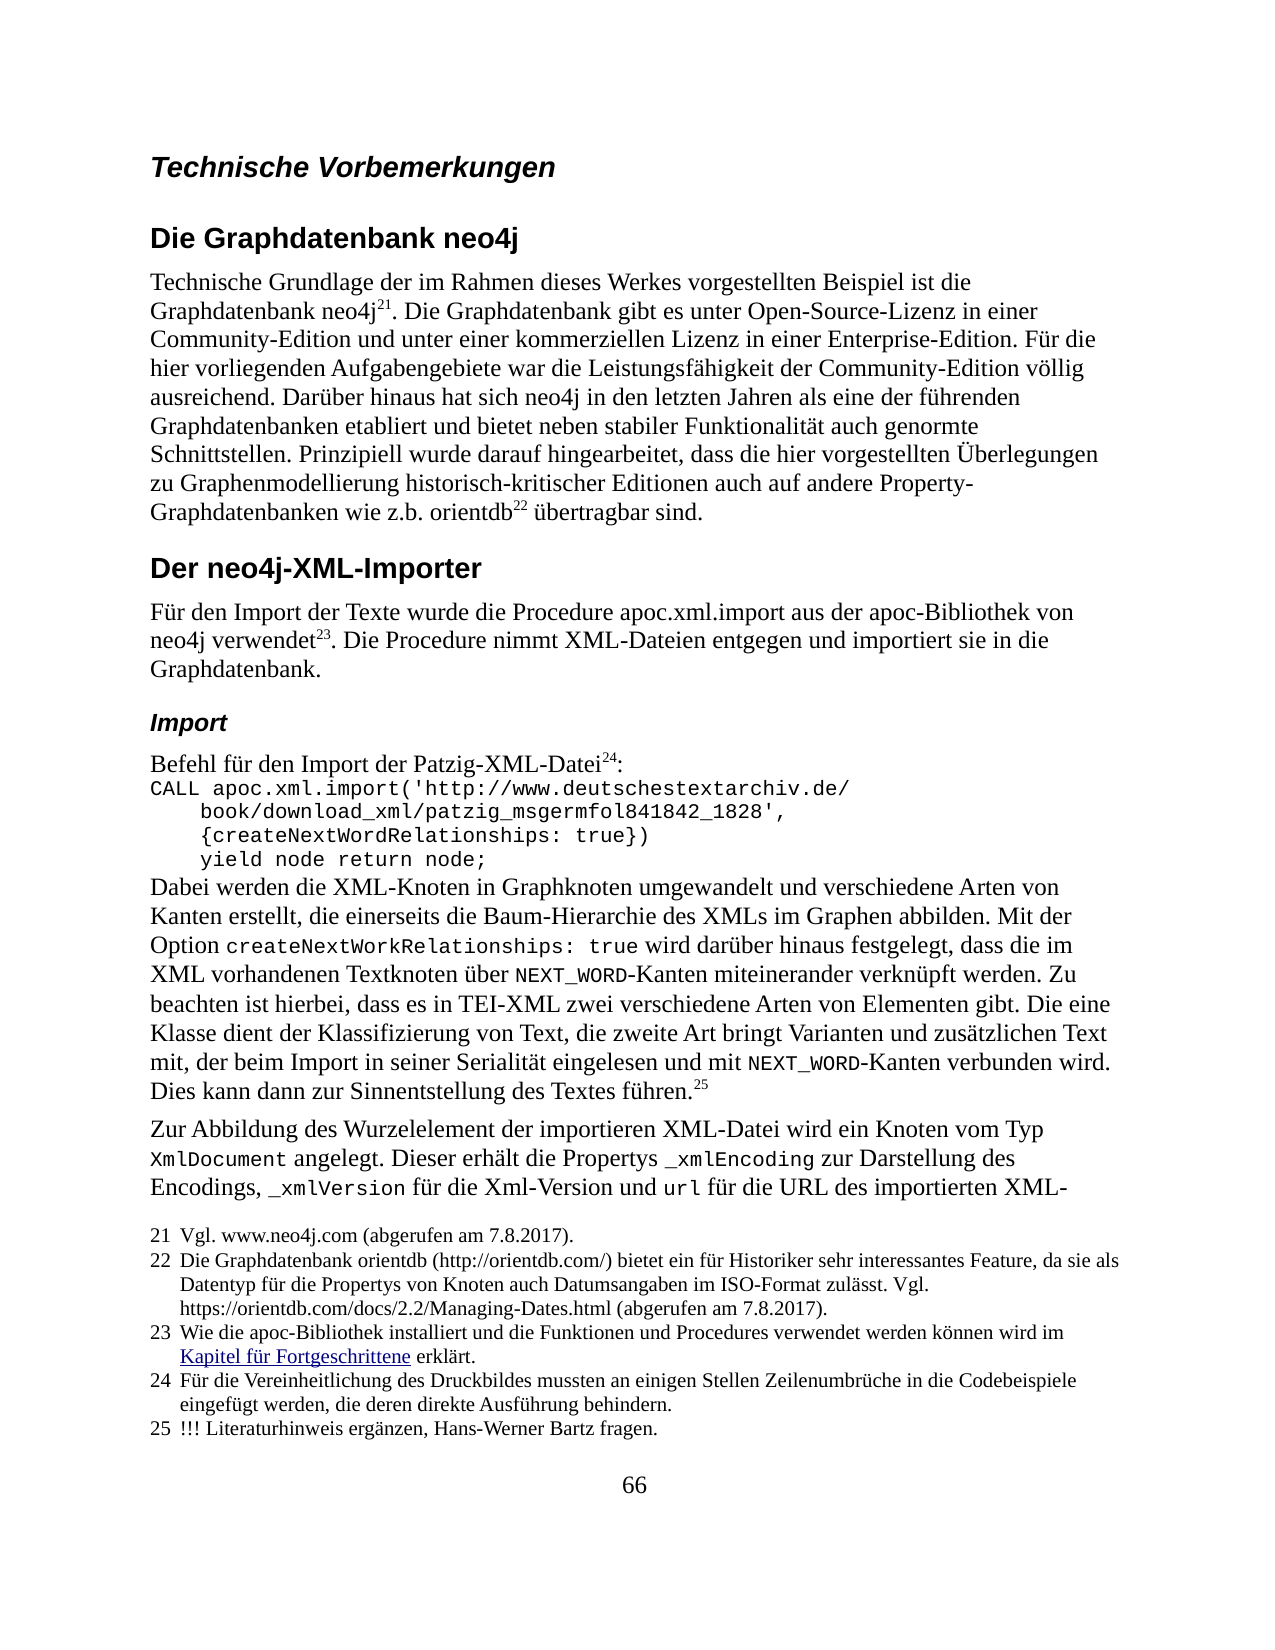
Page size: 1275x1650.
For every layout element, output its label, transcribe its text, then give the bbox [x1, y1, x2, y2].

text yield node return node; [150, 849, 1125, 872]
text !!! Literaturhinweis ergänzen, Hans-Werner Bartz fragen. [150, 1416, 1125, 1440]
text {createNextWordRelationships: true}) [150, 825, 1125, 849]
subtitle Import [150, 708, 1125, 737]
text Für die Vereinheitlichung des Druckbildes mussten an einigen Stellen Zeilenumbrüche in die Codebeispiele eingefügt werden, die deren direkte Ausführung behindern. [150, 1368, 1125, 1416]
text Befehl für den Import der Patzig-XML-Datei: [150, 749, 1125, 778]
text Vgl. www.neo4j.com (abgerufen am 7.8.2017). [150, 1223, 1125, 1247]
subtitle Die Graphdatenbank neo4j [150, 221, 1125, 254]
subtitle Technische Vorbemerkungen [150, 150, 1125, 183]
text book/download_xml/patzig_msgermfol841842_1828', [150, 802, 1125, 825]
text Für den Import der Texte wurde die Procedure apoc.xml.import aus der apoc-Bibliothek von neo4j verwendet. Die Procedure nimmt XML-Dateien entgegen und importiert sie in die Graphdatenbank. [150, 597, 1125, 683]
text Zur Abbildung des Wurzelelement der importieren XML-Datei wird ein Knoten vom Typ XmlDocument angelegt. Dieser erhält die Propertys _xmlEncoding zur Darstellung des Encodings, _xmlVersion für die Xml-Version und url für die URL des importierten XML- [150, 1114, 1125, 1202]
text Wie die apoc-Bibliothek installiert und die Funktionen und Procedures verwendet werden können wird im Kapitel für Fortgeschrittene erklärt. [150, 1320, 1125, 1368]
subtitle Der neo4j-XML-Importer [150, 551, 1125, 584]
text CALL apoc.xml.import('http://www.deutschestextarchiv.de/ [150, 778, 1125, 802]
text Dabei werden die XML-Knoten in Graphknoten umgewandelt und verschiedene Arten von Kanten erstellt, die einerseits die Baum-Hierarchie des XMLs im Graphen abbilden. Mit der Option createNextWorkRelationships: true wird darüber hinaus festgelegt, dass die im XML vorhandenen Textknoten über NEXT_WORD-Kanten miteinerander verknüpft werden. Zu beachten ist hierbei, dass es in TEI-XML zwei verschiedene Arten von Elementen gibt. Die eine Klasse dient der Klassifizierung von Text, die zweite Art bringt Varianten und zusätzlichen Text mit, der beim Import in seiner Serialität eingelesen und mit NEXT_WORD-Kanten verbunden wird. Dies kann dann zur Sinnentstellung des Textes führen. [150, 872, 1125, 1105]
text Technische Grundlage der im Rahmen dieses Werkes vorgestellten Beispiel ist die Graphdatenbank neo4j. Die Graphdatenbank gibt es unter Open-Source-Lizenz in einer Community-Edition und unter einer kommerziellen Lizenz in einer Enterprise-Edition. Für die hier vorliegenden Aufgabengebiete war die Leistungsfähigkeit der Community-Edition völlig ausreichend. Darüber hinaus hat sich neo4j in den letzten Jahren als eine der führenden Graphdatenbanken etabliert und bietet neben stabiler Funktionalität auch genormte Schnittstellen. Prinzipiell wurde darauf hingearbeitet, dass die hier vorgestellten Überlegungen zu Graphenmodellierung historisch-kritischer Editionen auch auf andere Property-Graphdatenbanken wie z.b. orientdb übertragbar sind. [150, 267, 1125, 526]
text Die Graphdatenbank orientdb (http://orientdb.com/) bietet ein für Historiker sehr interessantes Feature, da sie als Datentyp für die Propertys von Knoten auch Datumsangaben im ISO-Format zulässt. Vgl. https://orientdb.com/docs/2.2/Managing-Dates.html (abgerufen am 7.8.2017). [150, 1247, 1125, 1320]
